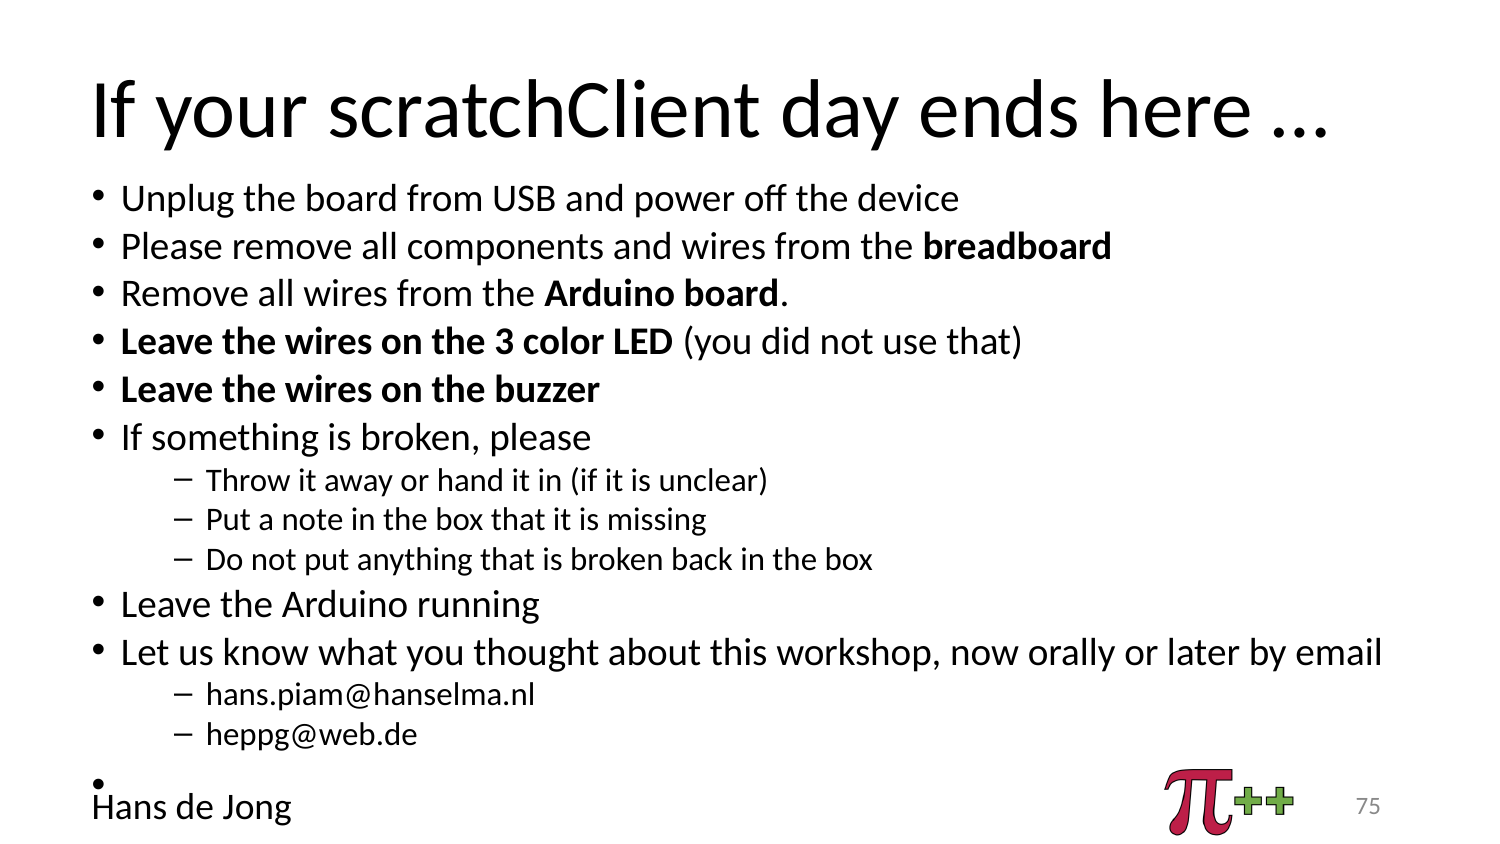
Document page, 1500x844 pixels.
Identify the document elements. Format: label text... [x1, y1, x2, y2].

title If your scratchClient day ends here … [75, 33, 1426, 175]
list Unplug the board from USB and power off the device Please remove all components and wires from the breadboard Remove all wires from the Arduino board. Leave the wires on the 3 color LED (you did not use that) Leave the wires on the buzzer If something is broken, please Throw it away or hand it in (if it is unclear) Put a note in the box that it is missing Do not put anything that is broken back in the box Leave the Arduino running Let us know what you thought about this workshop, now orally or later by email hans.piam@hanselma.nl heppg@web.de [76, 173, 1427, 766]
text_box 75 [1340, 782, 1426, 827]
